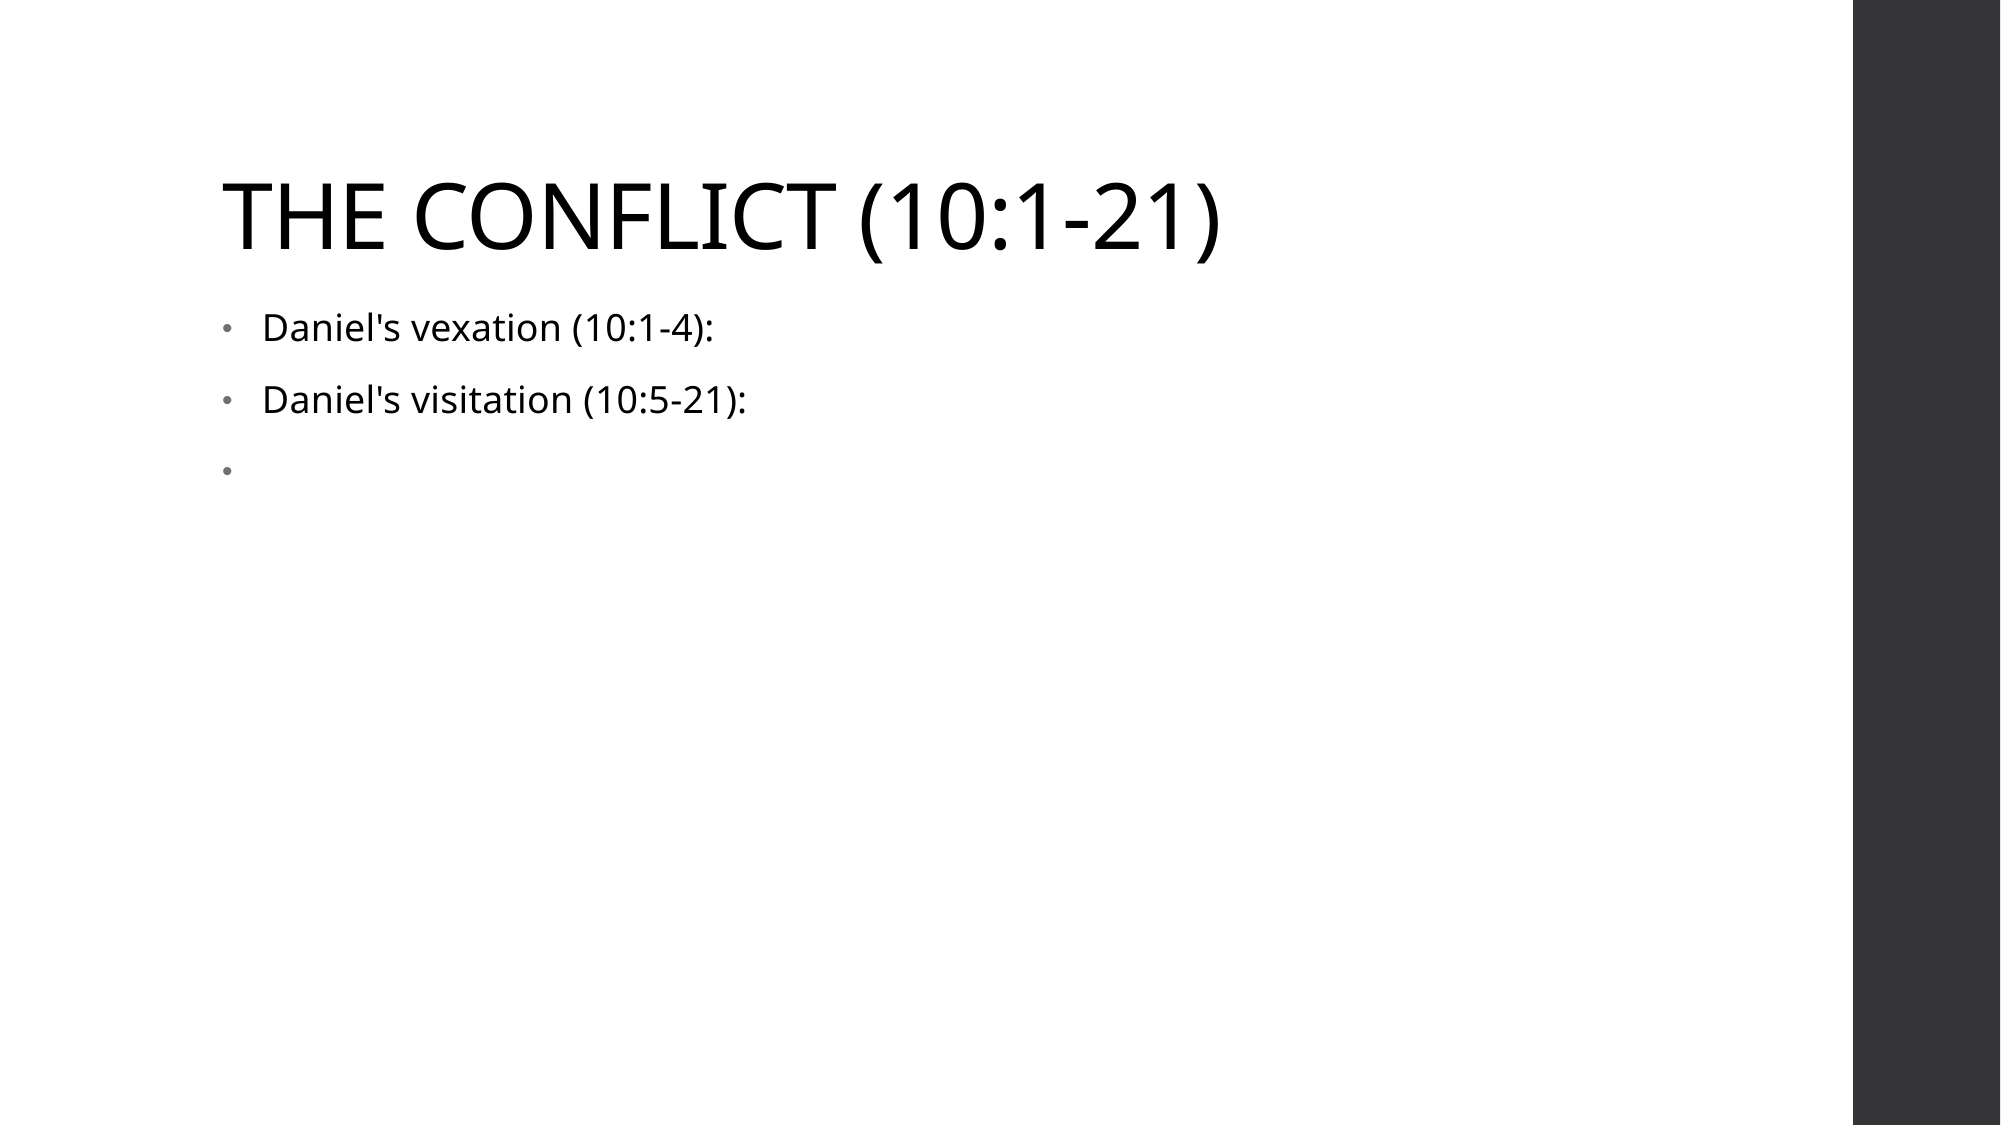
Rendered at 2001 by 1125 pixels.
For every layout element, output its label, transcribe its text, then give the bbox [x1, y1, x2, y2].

list Daniel's vexation (10:1-4): Daniel's visitation (10:5-21): [206, 299, 1617, 1014]
title THE CONFLICT (10:1-21) [206, 60, 1797, 278]
